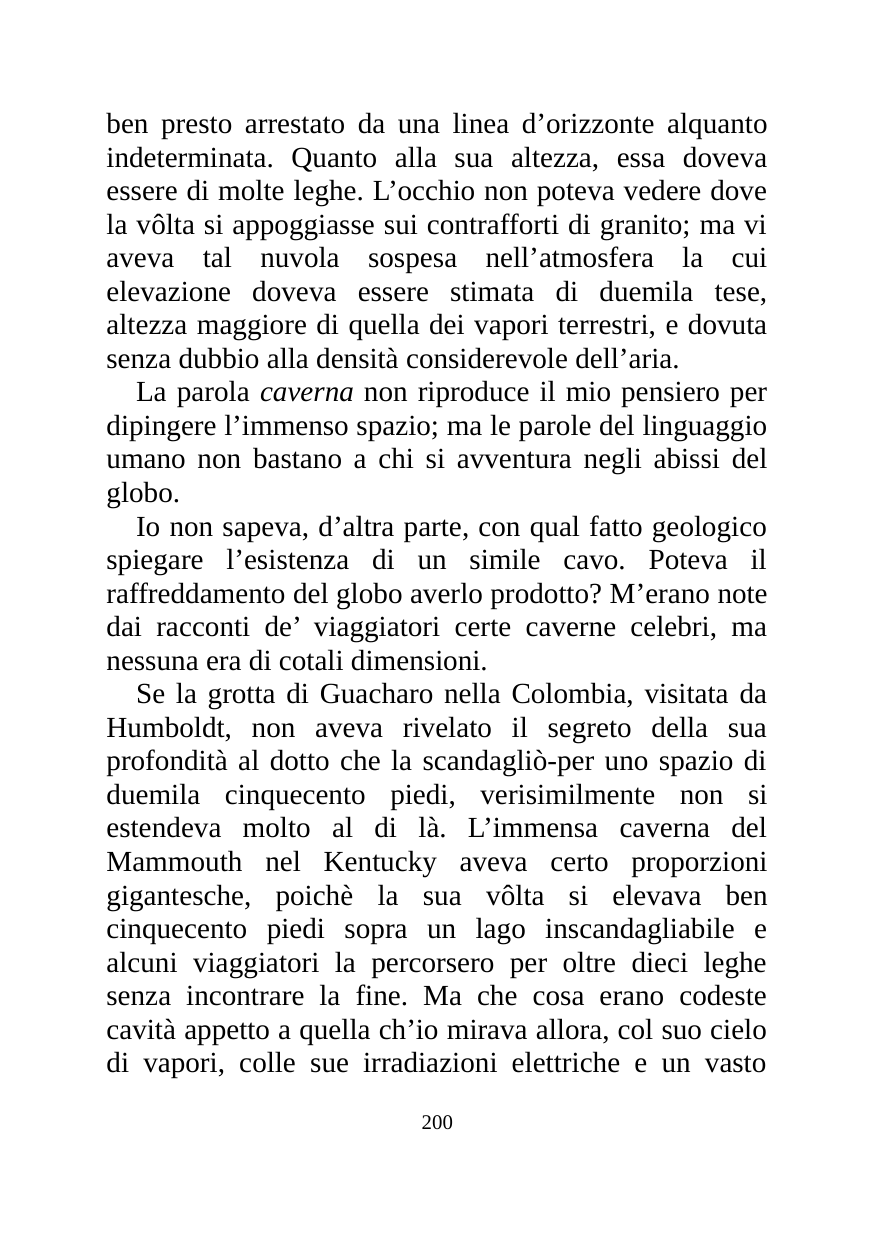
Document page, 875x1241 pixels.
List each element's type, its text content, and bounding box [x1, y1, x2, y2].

text Se la grotta di Guacharo nella Colombia, visitata da Humboldt, non aveva rivelato il segreto della sua profondità al dotto che la scandagliò-per uno spazio di duemila cinquecento piedi, verisimilmente non si estendeva molto al di là. L’immensa caverna del Mammouth nel Kentucky aveva certo proporzioni gigantesche, poichè la sua vôlta si elevava ben cinquecento piedi sopra un lago inscandagliabile e alcuni viaggiatori la percorsero per oltre dieci leghe senza incontrare la fine. Ma che cosa erano codeste cavità appetto a quella ch’io mirava allora, col suo cielo di vapori, colle sue irradiazioni elettriche e un vasto [106, 676, 768, 1079]
text ben presto arrestato da una linea d’orizzonte alquanto indeterminata. Quanto alla sua altezza, essa doveva essere di molte leghe. L’occhio non poteva vedere dove la vôlta si appoggiasse sui contrafforti di granito; ma vi aveva tal nuvola sospesa nell’atmosfera la cui elevazione doveva essere stimata di duemila tese, altezza maggiore di quella dei vapori terrestri, e dovuta senza dubbio alla densità considerevole dell’aria. [106, 106, 768, 374]
text La parola caverna non riproduce il mio pensiero per dipingere l’immenso spazio; ma le parole del linguaggio umano non bastano a chi si avventura negli abissi del globo. [106, 374, 768, 509]
text Io non sapeva, d’altra parte, con qual fatto geologico spiegare l’esistenza di un simile cavo. Poteva il raffreddamento del globo averlo prodotto? M’erano note dai racconti de’ viaggiatori certe caverne celebri, ma nessuna era di cotali dimensioni. [106, 509, 768, 676]
